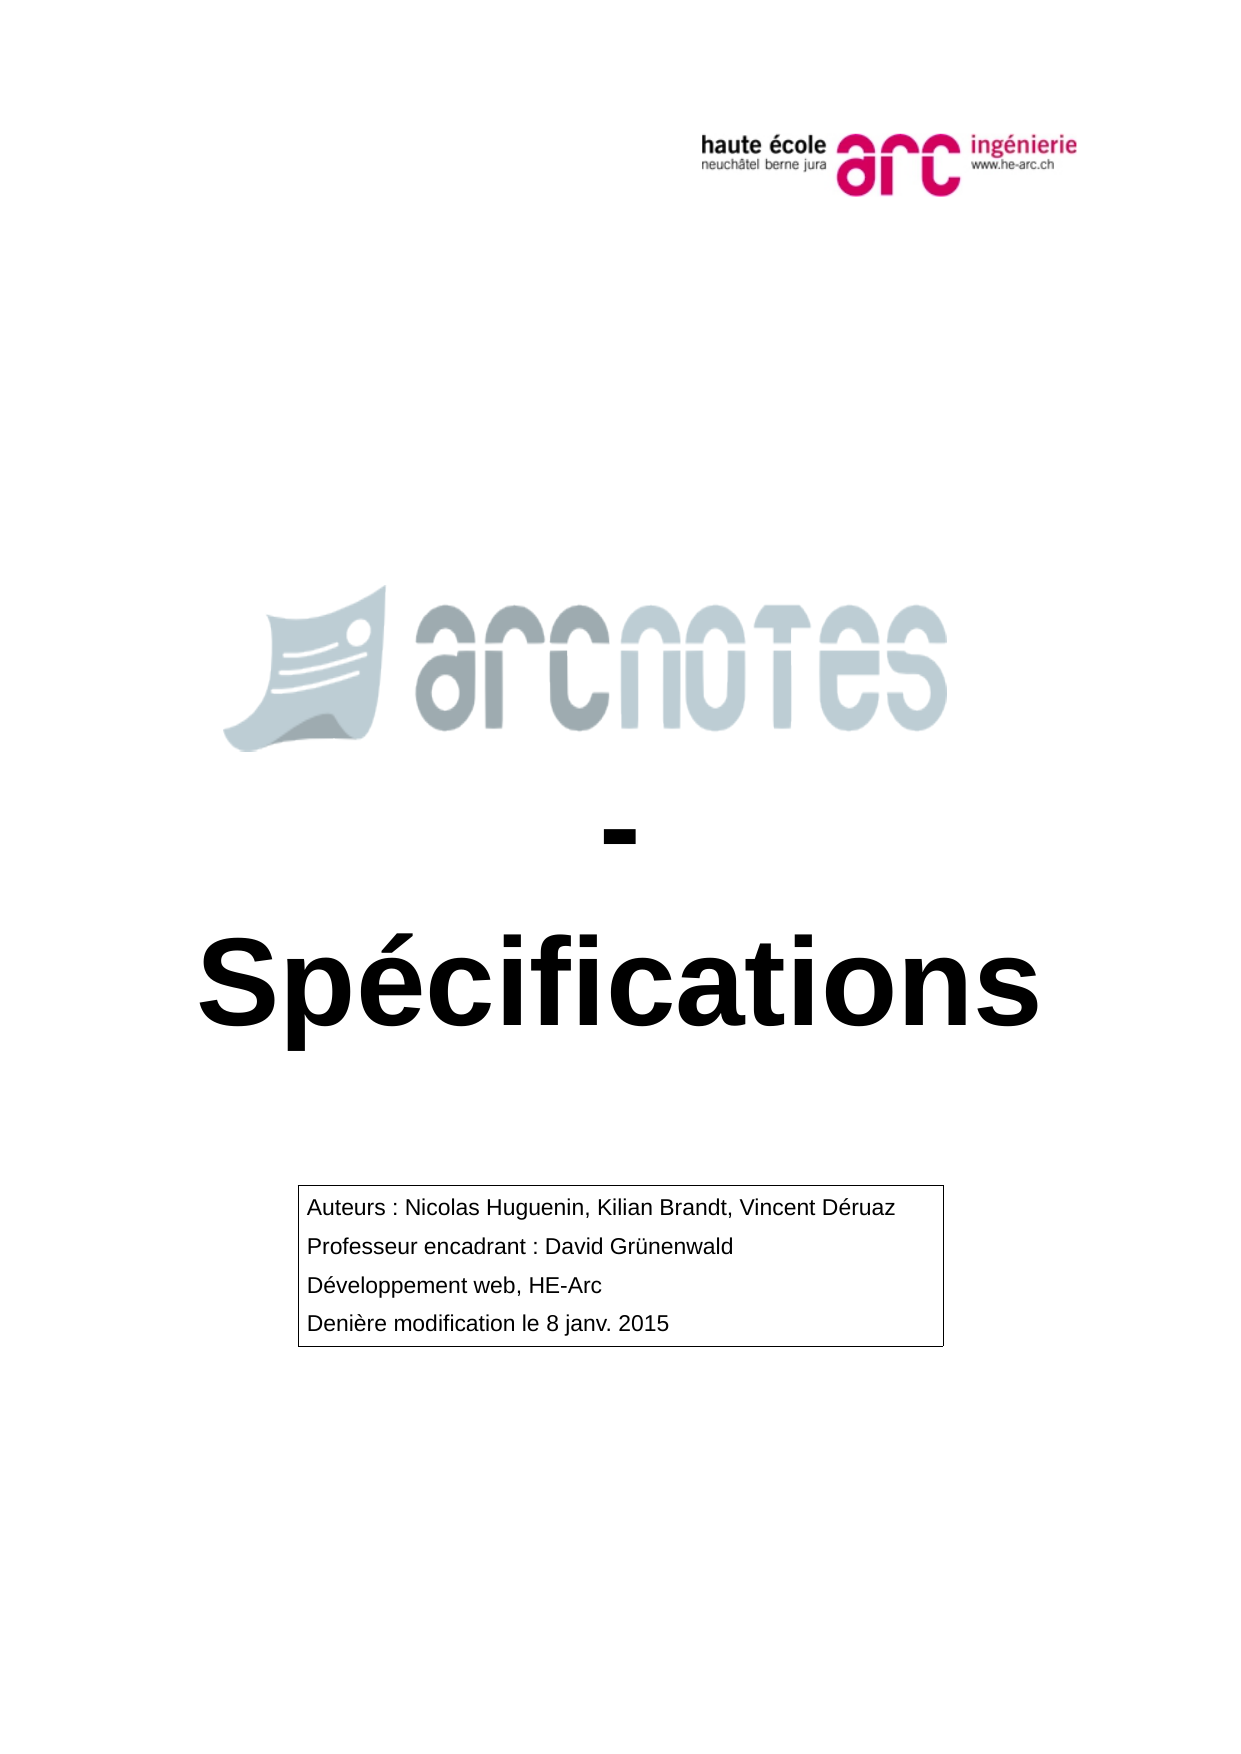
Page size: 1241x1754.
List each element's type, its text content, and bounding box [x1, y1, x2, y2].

text Denière modification le 8. janv. 2015 [307, 1310, 934, 1337]
text Professeur encadrant : David Grünenwald [307, 1233, 934, 1259]
text Spécifications [118, 908, 1122, 1052]
text [299, 1186, 943, 1346]
text Développement web, HE-Arc [307, 1272, 934, 1298]
picture [696, 129, 1084, 203]
text Auteurs : Nicolas Huguenin, Kilian Brandt, Vincent Déruaz [307, 1194, 934, 1220]
text - [118, 748, 1122, 896]
picture [223, 585, 947, 752]
